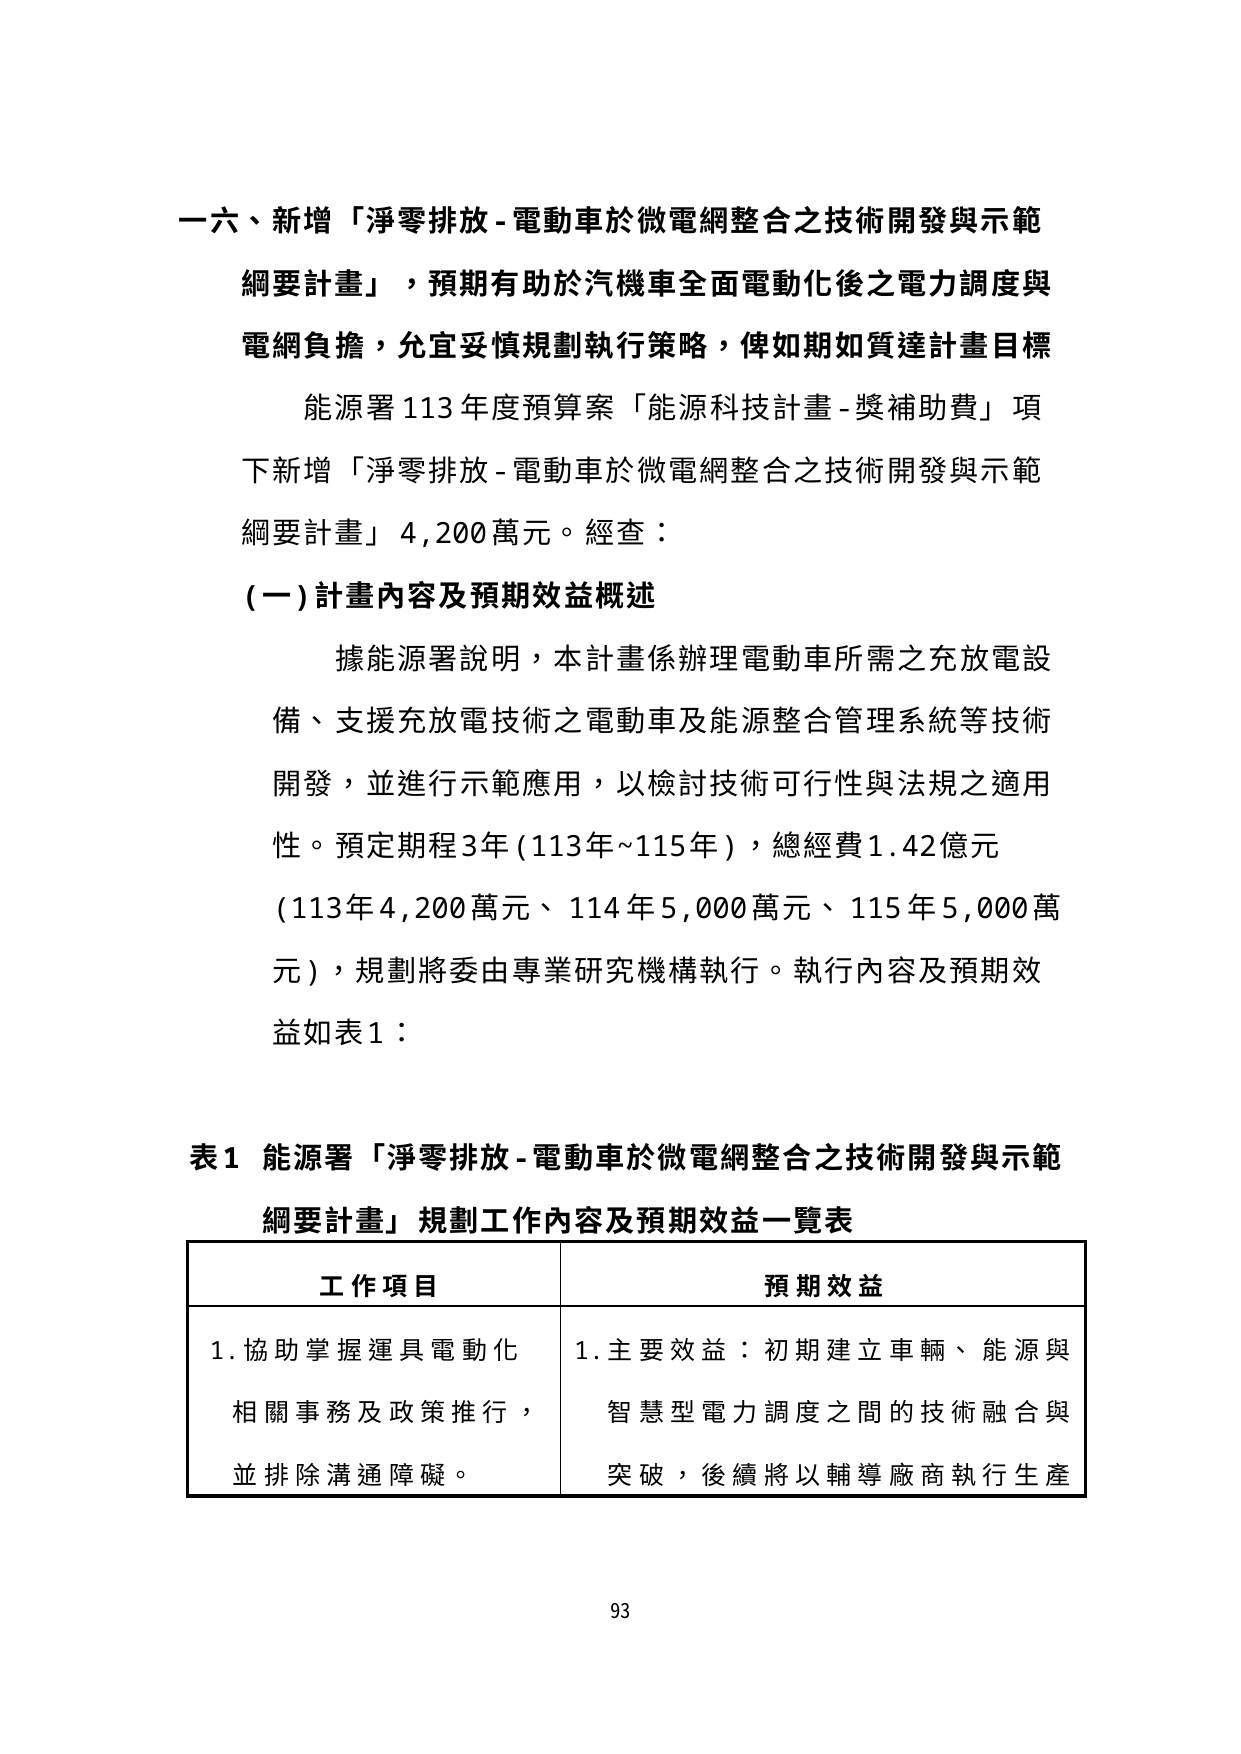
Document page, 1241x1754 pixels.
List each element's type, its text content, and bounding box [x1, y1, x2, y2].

text 能源署113年度預算案「能源科技計畫-獎補助費」項下新增「淨零排放-電動車於微電網整合之技術開發與示範綱要計畫」4,200萬元。經查： [236, 365, 1063, 552]
text 一六、新增「淨零排放-電動車於微電網整合之技術開發與示範綱要計畫」，預期有助於汽機車全面電動化後之電力調度與電網負擔，允宜妥慎規劃執行策略，俾如期如質達計畫目標 [177, 177, 1063, 365]
text 表1 能源署「淨零排放-電動車於微電網整合之技術開發與示範綱要計畫」規劃工作內容及預期效益一覽表 [185, 1115, 1063, 1240]
table_cell 1.協助掌握運具電動化相關事務及政策推行，並排除溝通障礙。 [189, 1307, 560, 1494]
table_header 預期效益 [561, 1243, 1084, 1305]
table_cell 1.主要效益：初期建立車輛、能源與智慧型電力調度之間的技術融合與突破，後續將以輔導廠商執行生產 [561, 1307, 1084, 1494]
text 據能源署說明，本計畫係辦理電動車所需之充放電設備、支援充放電技術之電動車及能源整合管理系統等技術開發，並進行示範應用，以檢討技術可行性與法規之適用性。預定期程3年(113年~115年)，總經費1.42億元(113年4,200萬元、114年5,000萬元、115年5,000萬元)，規劃將委由專業研究機構執行。執行內容及預期效益如表1： [266, 615, 1063, 1052]
text (一)計畫內容及預期效益概述 [236, 552, 1063, 615]
table_header 工作項目 [189, 1243, 560, 1305]
